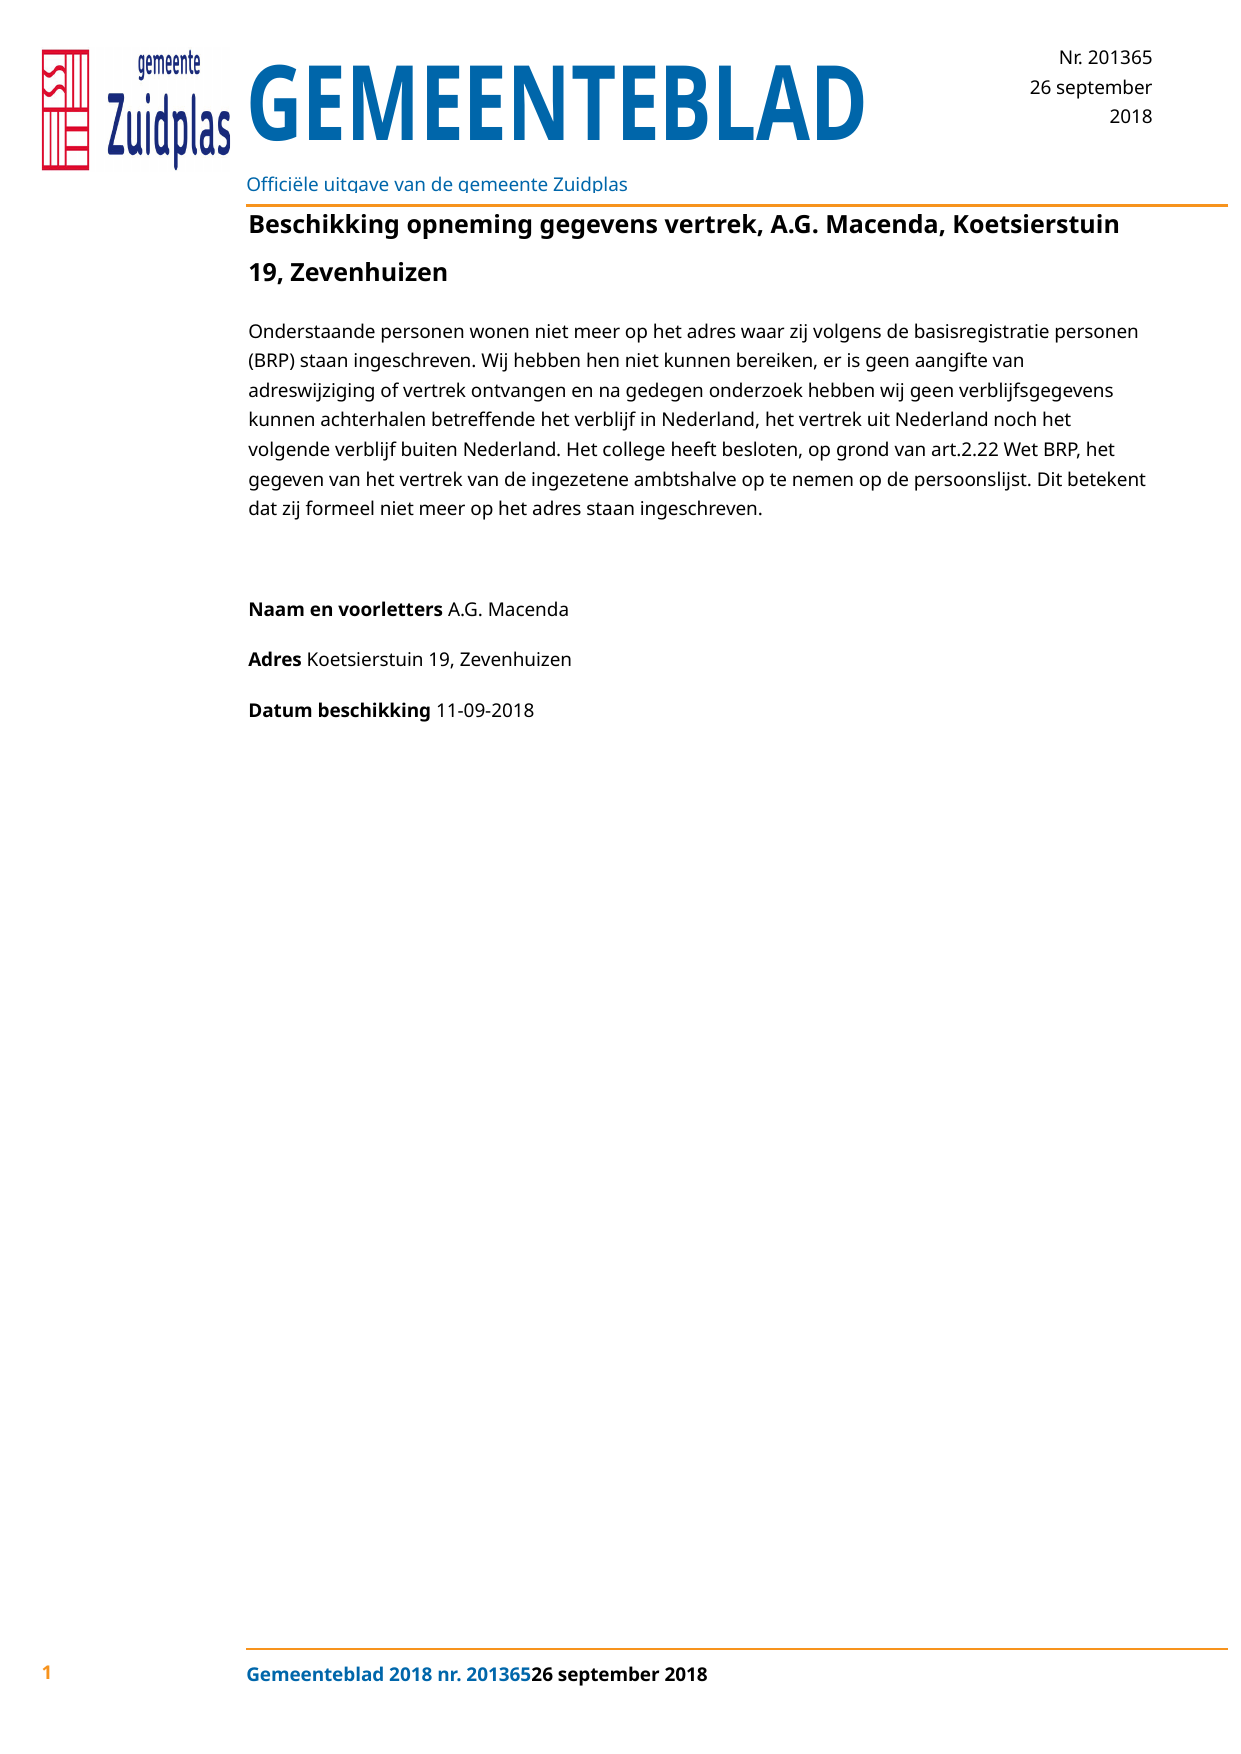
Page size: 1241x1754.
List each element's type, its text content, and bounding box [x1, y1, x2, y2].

text Naam en voorletters A.G. Macenda [248, 596, 1152, 622]
picture [41, 47, 231, 172]
text Beschikking opneming gegevens vertrek, A.G. Macenda, Koetsierstuin 19, Zevenhuizen [248, 207, 1152, 288]
text Adres Koetsierstuin 19, Zevenhuizen [248, 647, 1152, 672]
text Datum beschikking 11-09-2018 [248, 697, 1152, 723]
text Onderstaande personen wonen niet meer op het adres waar zij volgens de basisregistratie personen (BRP) staan ingeschreven. Wij hebben hen niet kunnen bereiken, er is geen aangifte van adreswijziging of vertrek ontvangen en na gedegen onderzoek hebben wij geen verblijfsgegevens kunnen achterhalen betreffende het verblijf in Nederland, het vertrek uit Nederland noch het volgende verblijf buiten Nederland. Het college heeft besloten, op grond van art.2.22 Wet BRP, het gegeven van het vertrek van de ingezetene ambtshalve op te nemen op de persoonslijst. Dit betekent dat zij formeel niet meer op het adres staan ingeschreven. [248, 318, 1152, 521]
